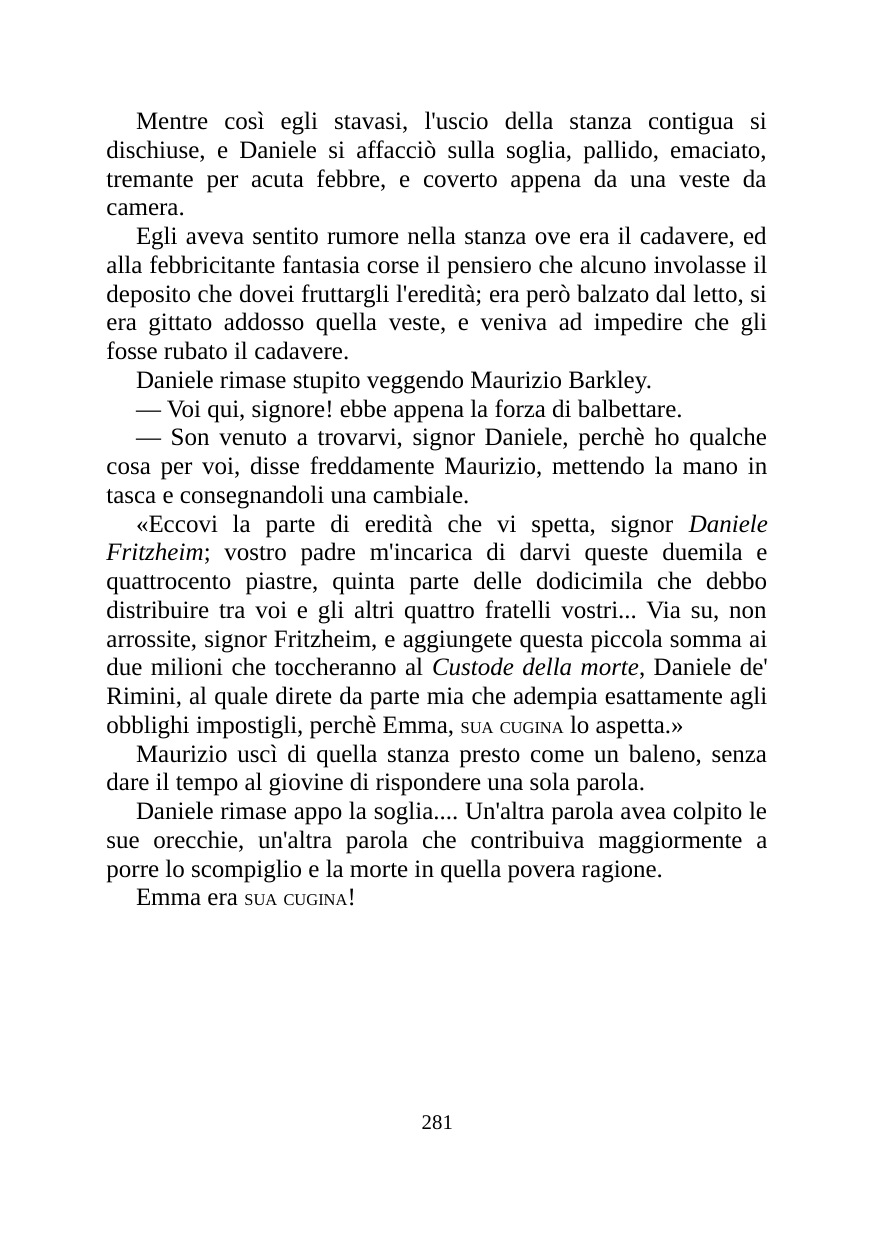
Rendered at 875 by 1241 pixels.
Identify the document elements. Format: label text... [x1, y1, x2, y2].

text Emma era sua cugina! [106, 882, 768, 911]
text «Eccovi la parte di eredità che vi spetta, signor Daniele Fritzheim; vostro padre m'incarica di darvi queste duemila e quattrocento piastre, quinta parte delle dodicimila che debbo distribuire tra voi e gli altri quattro fratelli vostri... Via su, non arrossite, signor Fritzheim, e aggiungete questa piccola somma ai due milioni che toccheranno al Custode della morte, Daniele de' Rimini, al quale direte da parte mia che adempia esattamente agli obblighi impostigli, perchè Emma, sua cugina lo aspetta.» [106, 509, 768, 739]
text Daniele rimase appo la soglia.... Un'altra parola avea colpito le sue orecchie, un'altra parola che contribuiva maggiormente a porre lo scompiglio e la morte in quella povera ragione. [106, 796, 768, 882]
text Daniele rimase stupito veggendo Maurizio Barkley. [106, 365, 768, 394]
text Mentre così egli stavasi, l'uscio della stanza contigua si dischiuse, e Daniele si affacciò sulla soglia, pallido, emaciato, tremante per acuta febbre, e coverto appena da una veste da camera. [106, 106, 768, 221]
text — Son venuto a trovarvi, signor Daniele, perchè ho qualche cosa per voi, disse freddamente Maurizio, mettendo la mano in tasca e consegnandoli una cambiale. [106, 422, 768, 509]
text — Voi qui, signore! ebbe appena la forza di balbettare. [106, 394, 768, 422]
text Maurizio uscì di quella stanza presto come un baleno, senza dare il tempo al giovine di rispondere una sola parola. [106, 739, 768, 796]
text Egli aveva sentito rumore nella stanza ove era il cadavere, ed alla febbricitante fantasia corse il pensiero che alcuno involasse il deposito che dovei fruttargli l'eredità; era però balzato dal letto, si era gittato addosso quella veste, e veniva ad impedire che gli fosse rubato il cadavere. [106, 221, 768, 365]
